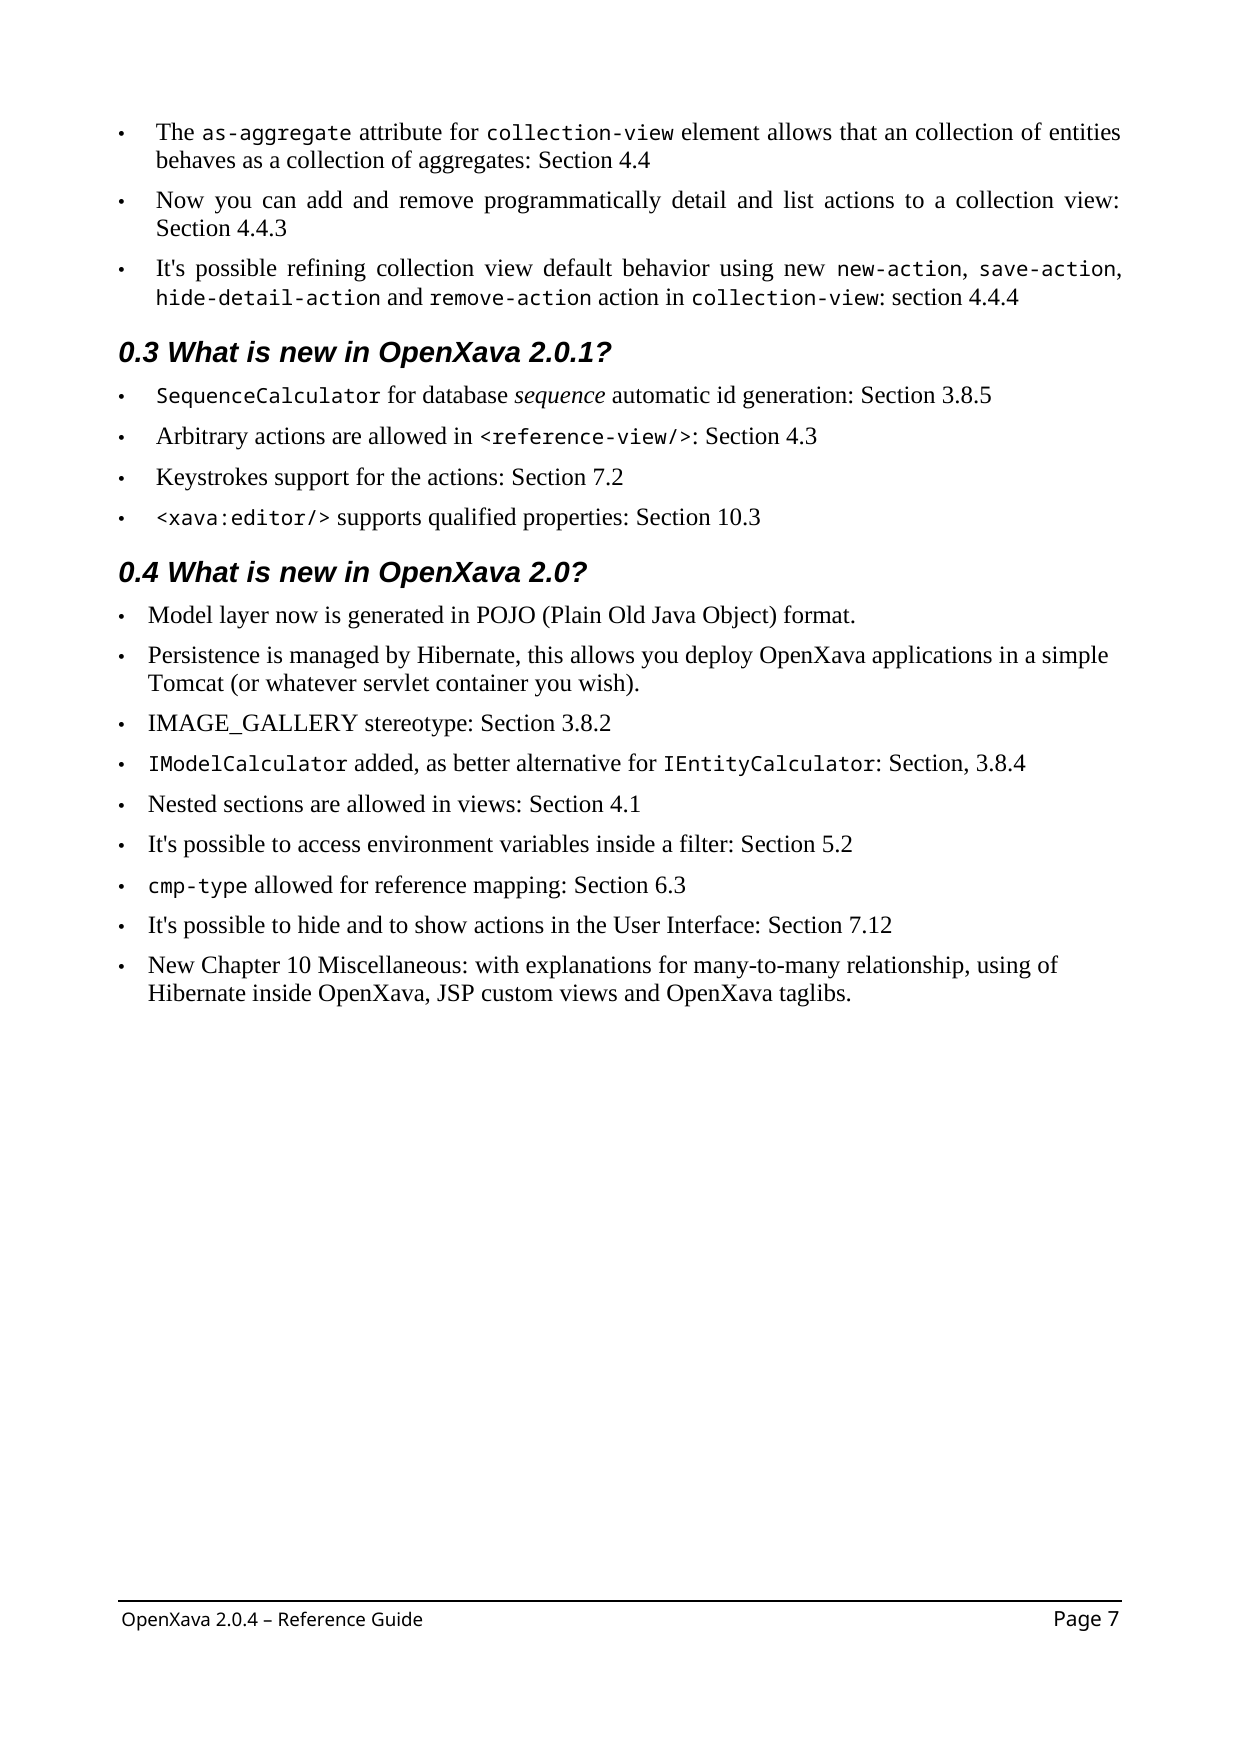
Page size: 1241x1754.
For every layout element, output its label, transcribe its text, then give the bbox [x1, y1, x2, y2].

list SequenceCalculator for database sequence automatic id generation: Section 3.8.5 [118, 381, 1122, 409]
list cmp-type allowed for reference mapping: Section 6.3 [118, 871, 1122, 899]
list New Chapter 10 Miscellaneous: with explanations for many-to-many relationship, using of Hibernate inside OpenXava, JSP custom views and OpenXava taglibs. [118, 952, 1122, 1007]
subtitle What is new in OpenXava 2.0.1? [118, 336, 1122, 369]
list Nested sections are allowed in views: Section 4.1 [118, 790, 1122, 818]
list <xava:editor/> supports qualified properties: Section 10.3 [118, 503, 1122, 531]
list Model layer now is generated in POJO (Plain Old Java Object) format. [118, 601, 1122, 629]
list IModelCalculator added, as better alternative for IEntityCalculator: Section, 3.8.4 [118, 749, 1122, 778]
list Keystrokes support for the actions: Section 7.2 [118, 463, 1122, 490]
list IMAGE_GALLERY stereotype: Section 3.8.2 [118, 709, 1122, 737]
list It's possible to access environment variables inside a filter: Section 5.2 [118, 831, 1122, 858]
list Now you can add and remove programmatically detail and list actions to a collection view: Section 4.4.3 [118, 187, 1122, 242]
list Arbitrary actions are allowed in <reference-view/>: Section 4.3 [118, 422, 1122, 450]
list The as-aggregate attribute for collection-view element allows that an collection of entities behaves as a collection of aggregates: Section 4.4 [118, 118, 1122, 174]
subtitle What is new in OpenXava 2.0? [118, 556, 1122, 589]
list It's possible to hide and to show actions in the User Interface: Section 7.12 [118, 911, 1122, 939]
list It's possible refining collection view default behavior using new new-action, save-action, hide-detail-action and remove-action action in collection-view: section 4.4.4 [118, 254, 1122, 311]
list Persistence is managed by Hibernate, this allows you deploy OpenXava applications in a simple Tomcat (or whatever servlet container you wish). [118, 641, 1122, 697]
